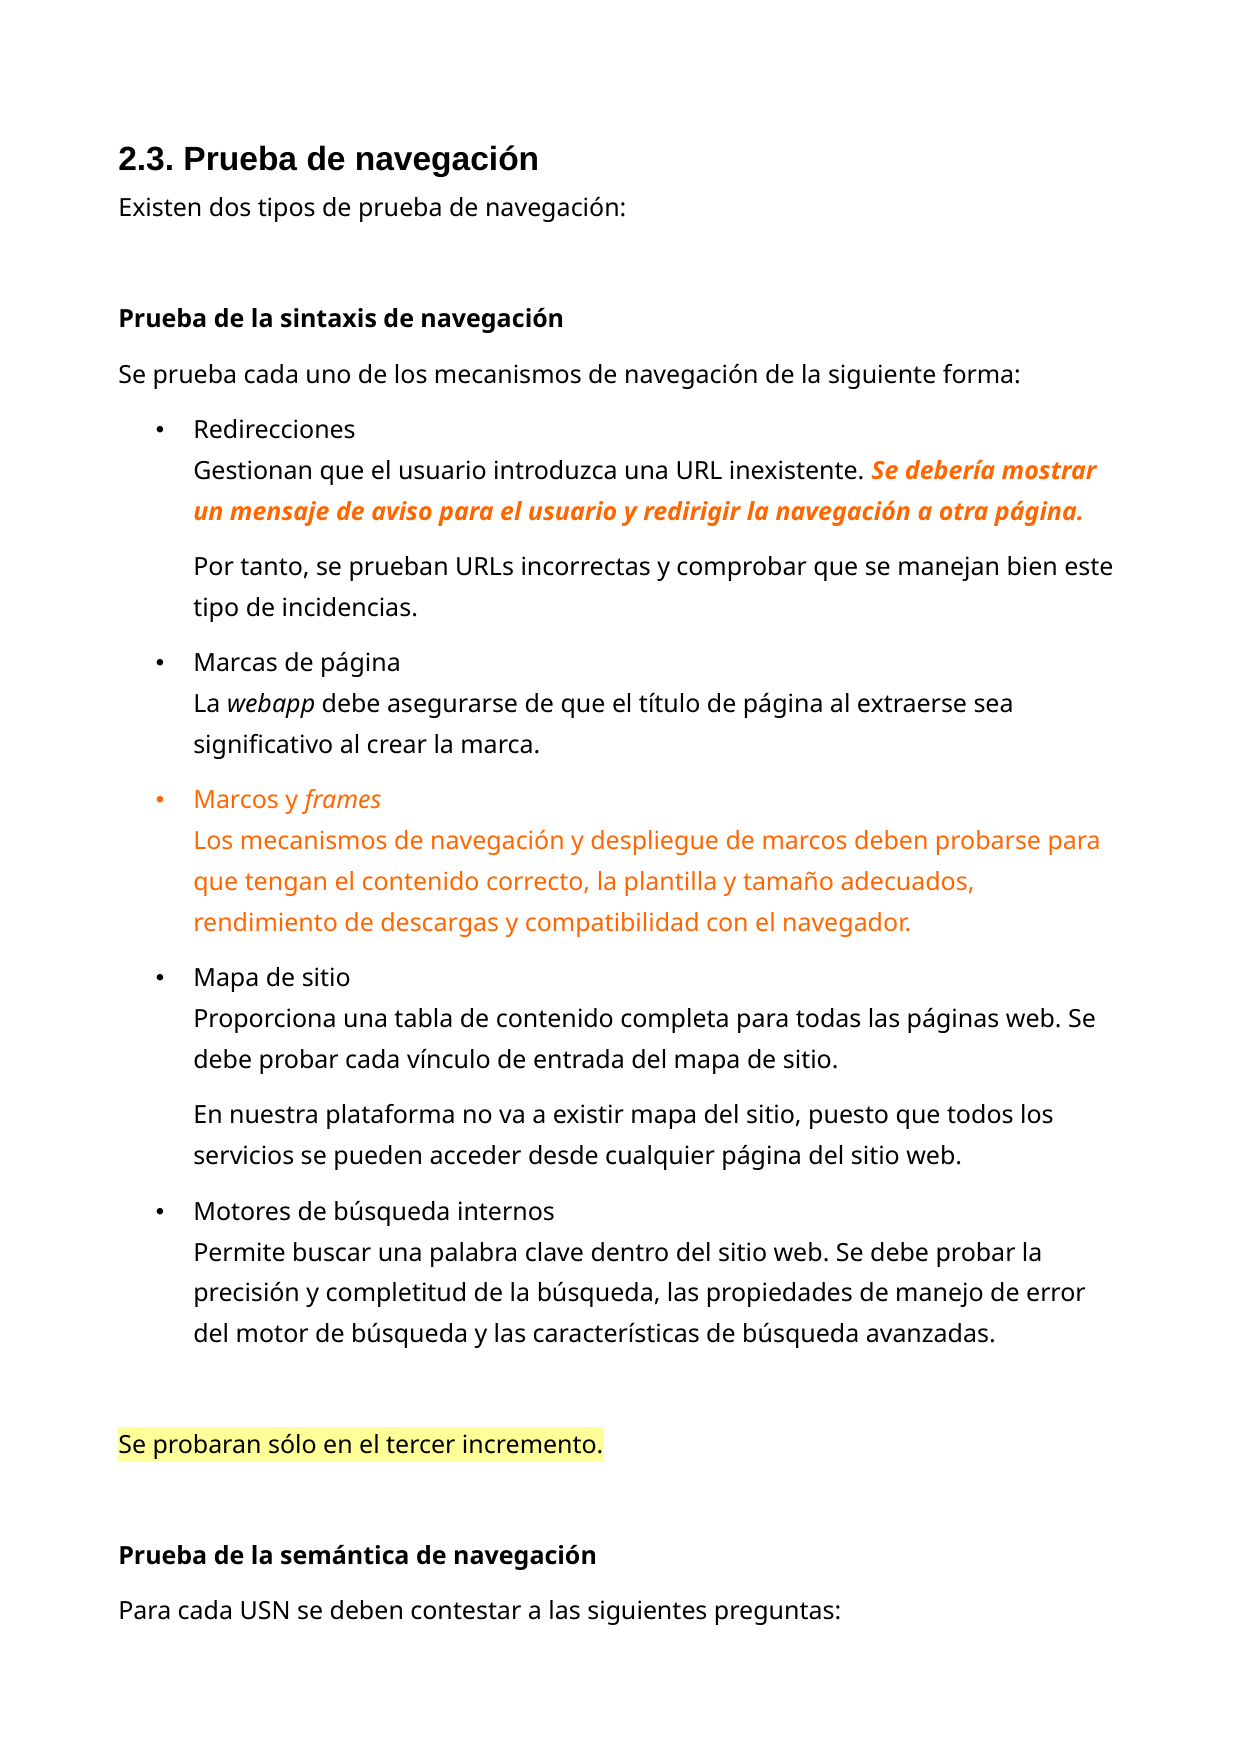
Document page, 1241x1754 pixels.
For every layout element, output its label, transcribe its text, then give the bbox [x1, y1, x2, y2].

list Mapa de sitio Proporciona una tabla de contenido completa para todas las páginas web. Se debe probar cada vínculo de entrada del mapa de sitio. [156, 960, 1122, 1076]
text Existen dos tipos de prueba de navegación: [118, 190, 1122, 224]
subtitle 2.3. Prueba de navegación [118, 139, 1122, 178]
text Se prueba cada uno de los mecanismos de navegación de la siguiente forma: [118, 356, 1122, 390]
text Se probaran sólo en el tercer incremento. [118, 1427, 1122, 1461]
text Prueba de la sintaxis de navegación [118, 301, 1122, 335]
list Marcos y frames Los mecanismos de navegación y despliegue de marcos deben probarse para que tengan el contenido correcto, la plantilla y tamaño adecuados, rendimiento de descargas y compatibilidad con el navegador. [156, 782, 1122, 939]
list Motores de búsqueda internos Permite buscar una palabra clave dentro del sitio web. Se debe probar la precisión y completitud de la búsqueda, las propiedades de manejo de error del motor de búsqueda y las características de búsqueda avanzadas. [156, 1193, 1122, 1350]
list Marcas de página La webapp debe asegurarse de que el título de página al extraerse sea significativo al crear la marca. [156, 645, 1122, 761]
text Prueba de la semántica de navegación [118, 1538, 1122, 1572]
list Redirecciones Gestionan que el usuario introduzca una URL inexistente. Se debería mostrar un mensaje de aviso para el usuario y redirigir la navegación a otra página. [156, 412, 1122, 527]
text Para cada USN se deben contestar a las siguientes preguntas: [118, 1593, 1122, 1627]
list En nuestra plataforma no va a existir mapa del sitio, puesto que todos los servicios se pueden acceder desde cualquier página del sitio web. [156, 1097, 1122, 1172]
list Por tanto, se prueban URLs incorrectas y comprobar que se manejan bien este tipo de incidencias. [156, 549, 1122, 624]
